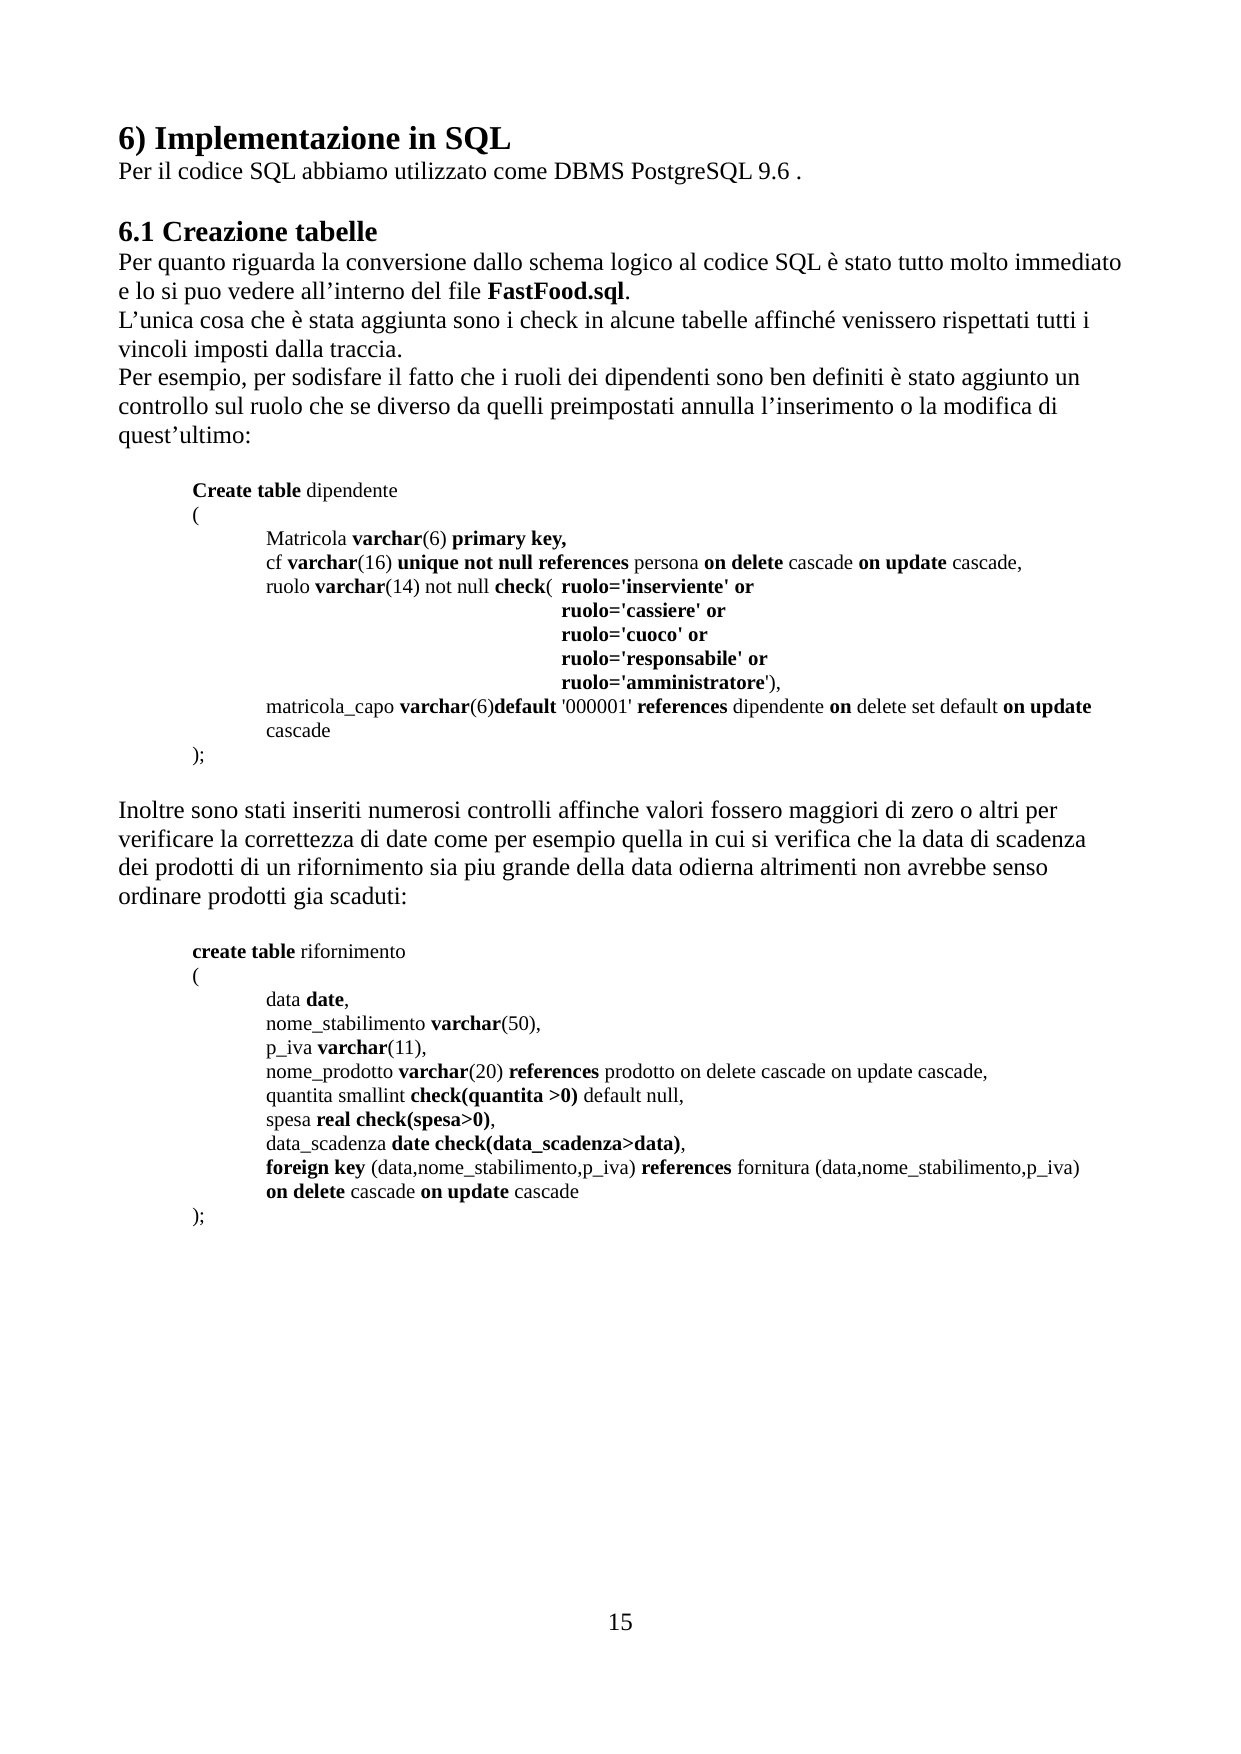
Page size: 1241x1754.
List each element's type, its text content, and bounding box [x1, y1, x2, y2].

text Per il codice SQL abbiamo utilizzato come DBMS PostgreSQL 9.6 . [118, 156, 1122, 185]
text ( [118, 502, 1122, 526]
text quantita smallint check(quantita >0) default null, [118, 1083, 1122, 1107]
text ); [118, 742, 1122, 766]
text ruolo='cassiere' or [118, 598, 1122, 622]
text nome_stabilimento varchar(50), [118, 1011, 1122, 1035]
text on delete cascade on update cascade [118, 1179, 1122, 1203]
text create table rifornimento [118, 939, 1122, 963]
text p_iva varchar(11), [118, 1035, 1122, 1059]
text matricola_capo varchar(6)default '000001' references dipendente on delete set default on update cascade [118, 694, 1122, 742]
text Per esempio, per sodisfare il fatto che i ruoli dei dipendenti sono ben definiti è stato aggiunto un controllo sul ruolo che se diverso da quelli preimpostati annulla l’inserimento o la modifica di quest’ultimo: [118, 362, 1122, 449]
text Per quanto riguarda la conversione dallo schema logico al codice SQL è stato tutto molto immediato e lo si puo vedere all’interno del file FastFood.sql. L’unica cosa che è stata aggiunta sono i check in alcune tabelle affinché venissero rispettati tutti i vincoli imposti dalla traccia. [118, 247, 1122, 362]
text Create table dipendente [118, 477, 1122, 502]
text ( [118, 963, 1122, 987]
text ); [118, 1203, 1122, 1227]
text data date, [118, 987, 1122, 1011]
text Inoltre sono stati inseriti numerosi controlli affinche valori fossero maggiori di zero o altri per verificare la correttezza di date come per esempio quella in cui si verifica che la data di scadenza dei prodotti di un rifornimento sia piu grande della data odierna altrimenti non avrebbe senso ordinare prodotti gia scaduti: [118, 795, 1122, 910]
text 6) Implementazione in SQL [118, 118, 1122, 156]
text ruolo='responsabile' or [118, 646, 1122, 670]
text ruolo varchar(14) not null check( ruolo='inserviente' or [118, 574, 1122, 598]
text cf varchar(16) unique not null references persona on delete cascade on update cascade, [118, 550, 1122, 574]
text ruolo='amministratore'), [118, 670, 1122, 694]
text data_scadenza date check(data_scadenza>data), [118, 1131, 1122, 1155]
text spesa real check(spesa>0), [118, 1107, 1122, 1131]
text foreign key (data,nome_stabilimento,p_iva) references fornitura (data,nome_stabilimento,p_iva) [118, 1155, 1122, 1179]
text 6.1 Creazione tabelle [118, 214, 1122, 247]
text ruolo='cuoco' or [118, 622, 1122, 646]
text Matricola varchar(6) primary key, [118, 526, 1122, 550]
text nome_prodotto varchar(20) references prodotto on delete cascade on update cascade, [118, 1059, 1122, 1083]
